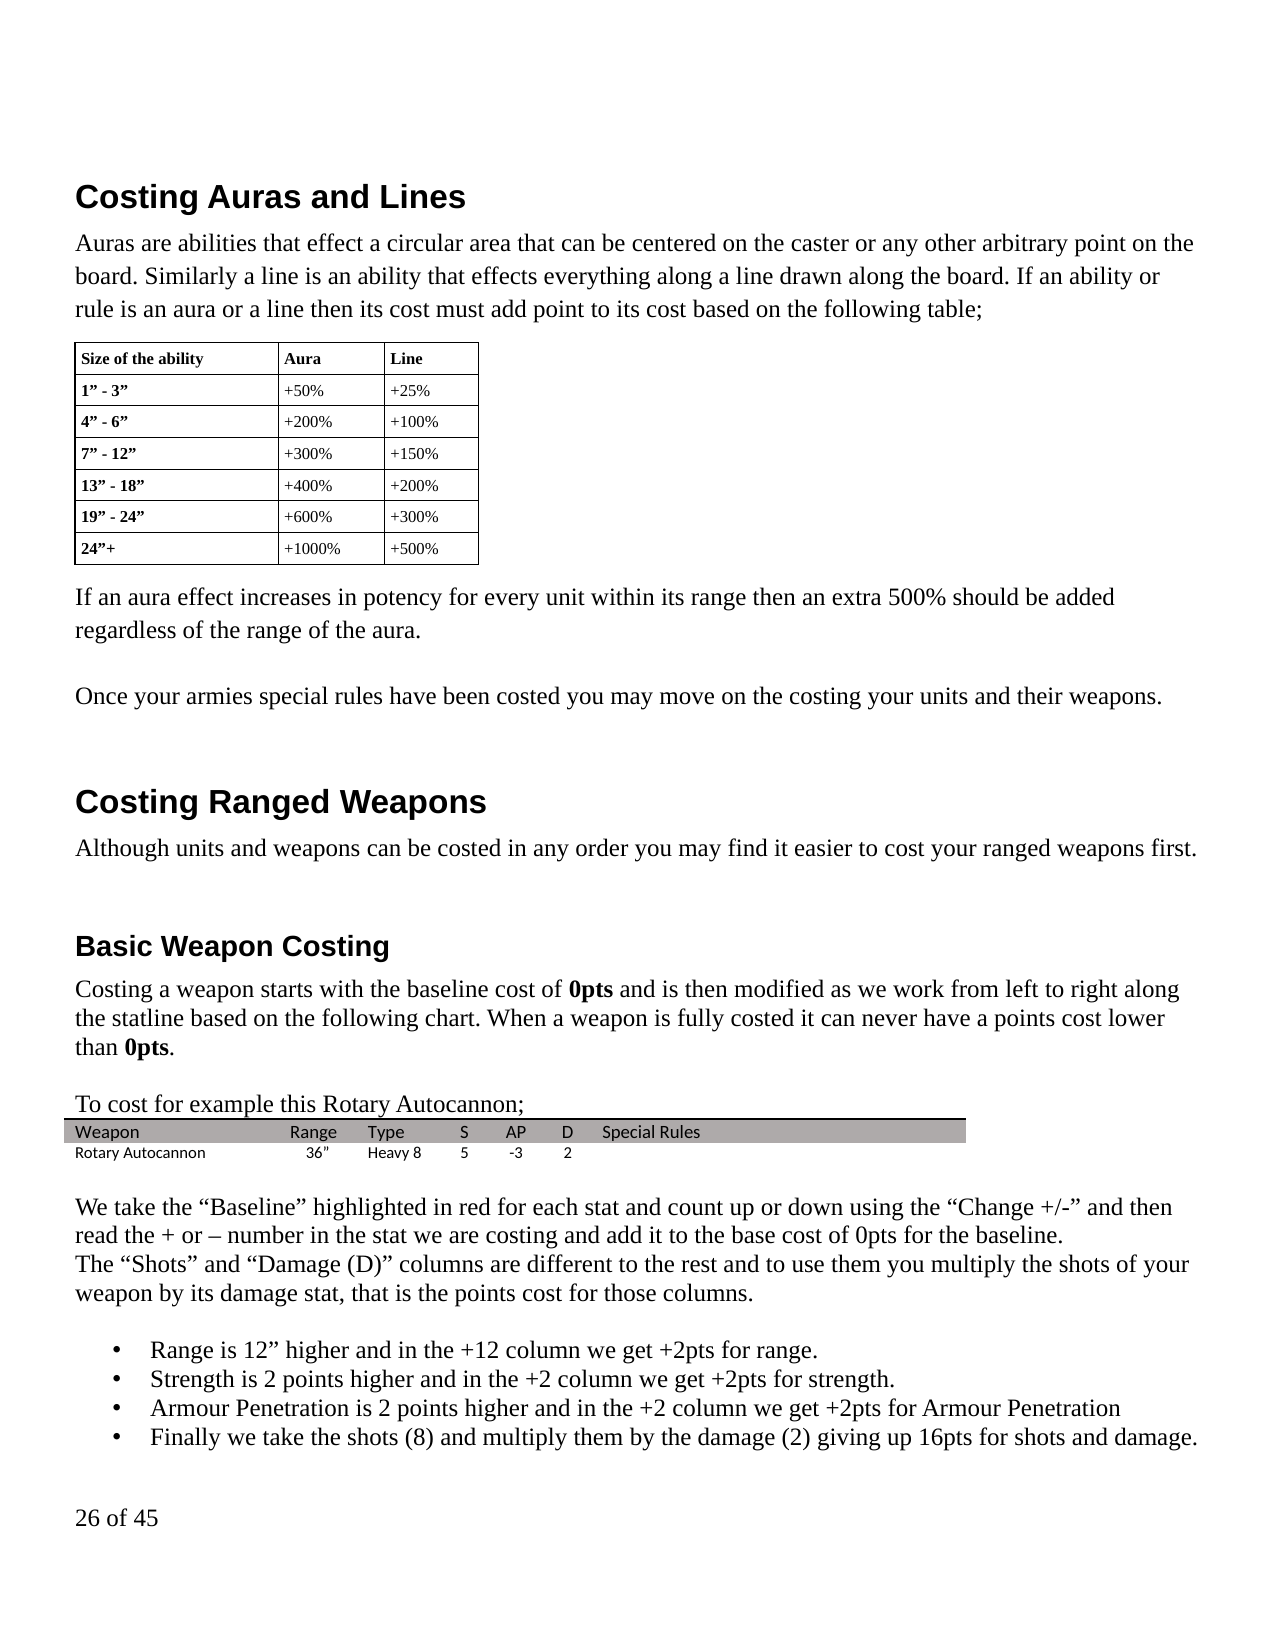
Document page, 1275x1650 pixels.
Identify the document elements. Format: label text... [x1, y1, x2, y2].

table_header Type [356, 1120, 441, 1143]
table_header S [441, 1120, 488, 1143]
table_cell 36” [279, 1143, 356, 1163]
text Costing a weapon starts with the baseline cost of 0pts and is then modified as we work from left to right along the statline based on the following chart. When a weapon is fully costed it can never have a points cost lower than 0pts. [75, 974, 1200, 1061]
text Once your armies special rules have been costed you may move on the costing your units and their weapons. [75, 681, 1200, 710]
table_cell 13” - 18” [76, 470, 278, 500]
table_header Range [279, 1120, 356, 1143]
table_cell +200% [385, 470, 478, 500]
subtitle Costing Auras and Lines [75, 177, 1200, 216]
subtitle Costing Ranged Weapons [75, 782, 1200, 821]
table_cell -3 [488, 1143, 544, 1163]
table_cell +25% [385, 375, 478, 405]
text The “Shots” and “Damage (D)” columns are different to the rest and to use them you multiply the shots of your weapon by its damage stat, that is the points cost for those columns. [75, 1249, 1200, 1307]
table_header Line [385, 343, 478, 374]
table_cell 1” - 3” [76, 375, 278, 405]
table_cell [591, 1143, 966, 1163]
text If an aura effect increases in potency for every unit within its range then an extra 500% should be added regardless of the range of the aura. [75, 582, 1200, 644]
list Finally we take the shots (8) and multiply them by the damage (2) giving up 16pts for shots and damage. [112, 1422, 1200, 1451]
list Range is 12” higher and in the +12 column we get +2pts for range. [112, 1336, 1200, 1364]
table_cell 24”+ [76, 533, 278, 564]
text To cost for example this Rotary Autocannon; [75, 1089, 1200, 1118]
table_cell +300% [279, 438, 384, 469]
table_cell +1000% [279, 533, 384, 564]
table_cell 7” - 12” [76, 438, 278, 469]
table_cell Heavy 8 [356, 1143, 441, 1163]
subtitle Basic Weapon Costing [75, 928, 1200, 962]
text We take the “Baseline” highlighted in red for each stat and count up or down using the “Change +/-” and then read the + or – number in the stat we are costing and add it to the base cost of 0pts for the baseline. [75, 1192, 1200, 1249]
table_header D [544, 1120, 591, 1143]
list Armour Penetration is 2 points higher and in the +2 column we get +2pts for Armour Penetration [112, 1393, 1200, 1422]
table_cell 4” - 6” [76, 406, 278, 437]
table_cell Rotary Autocannon [64, 1143, 279, 1163]
table_cell 2 [544, 1143, 591, 1163]
text Although units and weapons can be costed in any order you may find it easier to cost your ranged weapons first. [75, 833, 1200, 862]
table_cell +500% [385, 533, 478, 564]
table_header AP [488, 1120, 544, 1143]
table_cell +400% [279, 470, 384, 500]
table_cell +100% [385, 406, 478, 437]
table_cell +200% [279, 406, 384, 437]
table_cell +150% [385, 438, 478, 469]
table_cell 5 [441, 1143, 488, 1163]
table_header Weapon [64, 1120, 279, 1143]
table_cell +50% [279, 375, 384, 405]
table_cell +300% [385, 501, 478, 532]
table_header Aura [279, 343, 384, 374]
table_header Special Rules [591, 1120, 966, 1143]
table_header Size of the ability [76, 343, 278, 374]
list Strength is 2 points higher and in the +2 column we get +2pts for strength. [112, 1364, 1200, 1393]
table_cell +600% [279, 501, 384, 532]
text Auras are abilities that effect a circular area that can be centered on the caster or any other arbitrary point on the board. Similarly a line is an ability that effects everything along a line drawn along the board. If an ability or rule is an aura or a line then its cost must add point to its cost based on the following table; [75, 228, 1200, 323]
table_cell 19” - 24” [76, 501, 278, 532]
